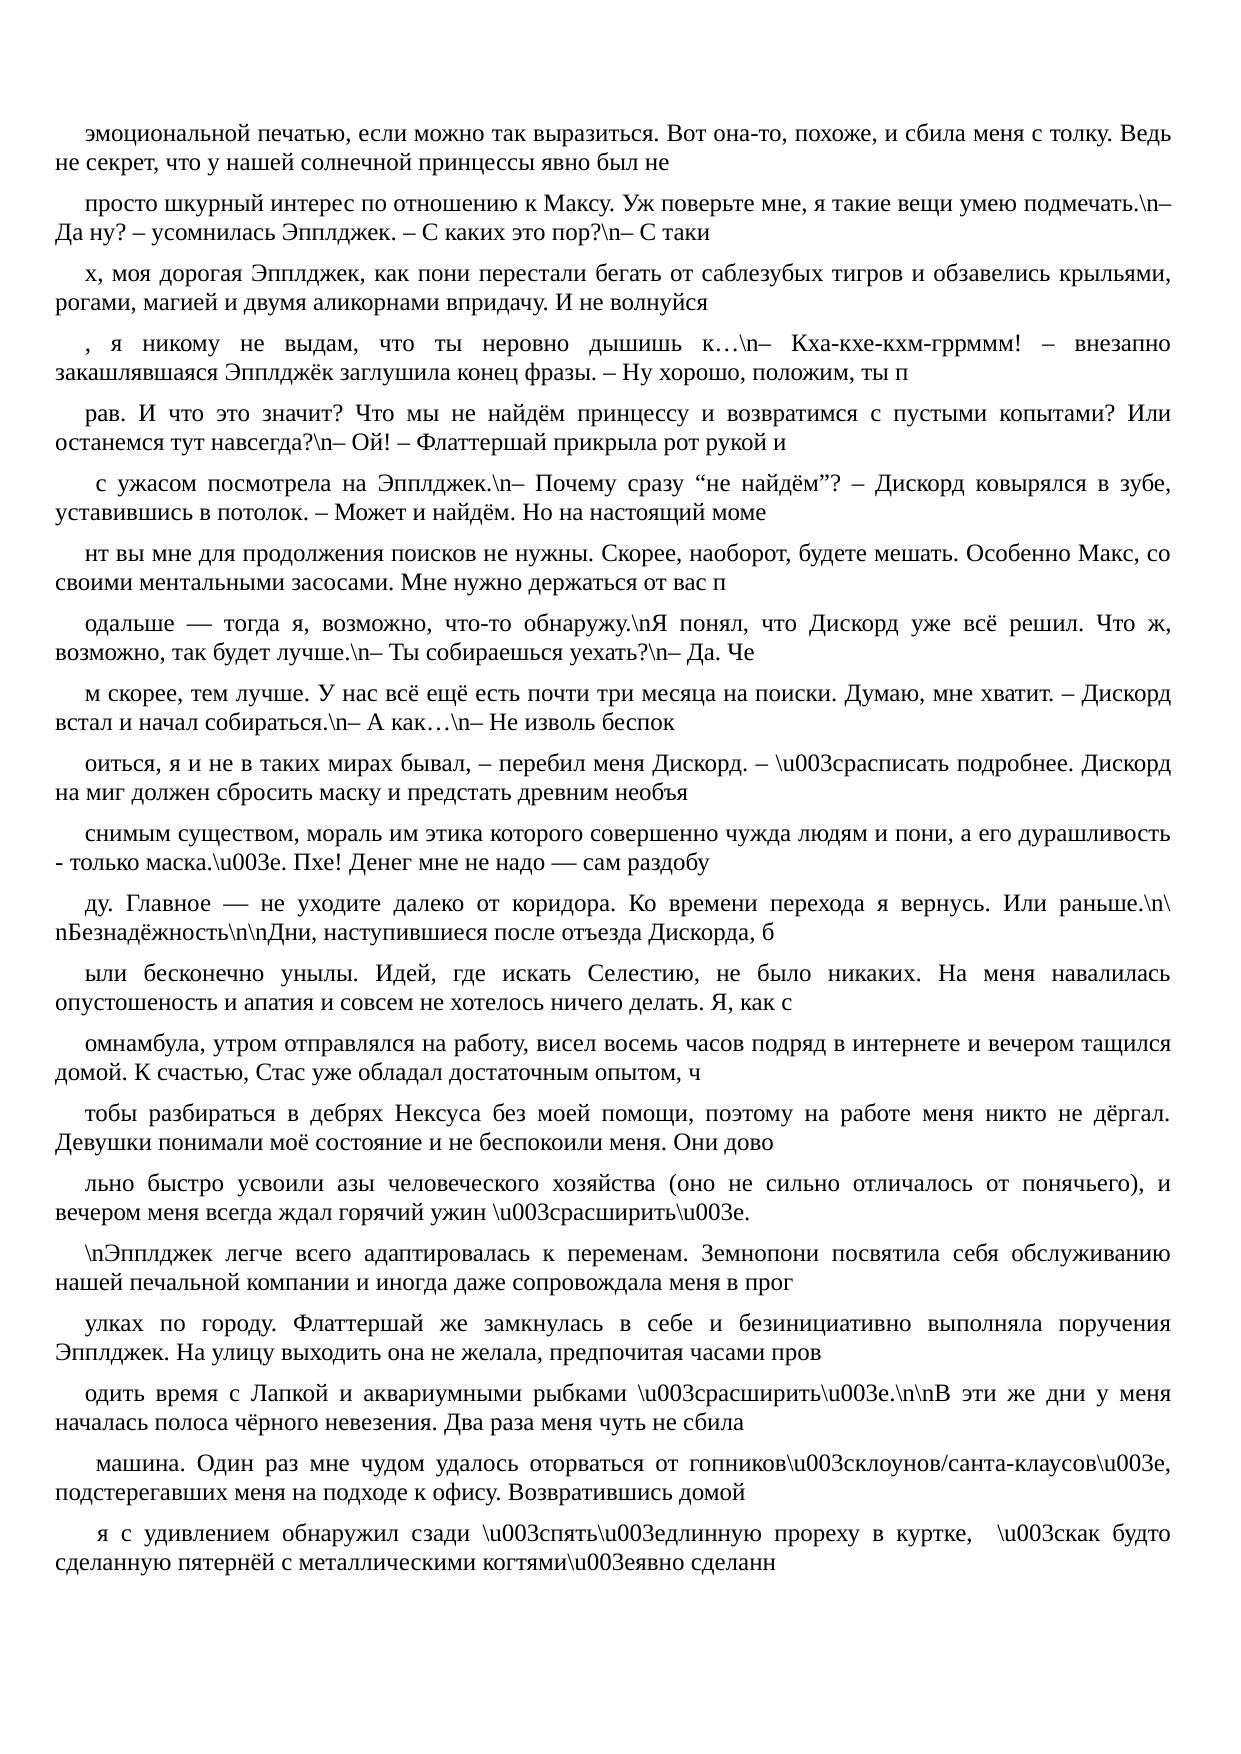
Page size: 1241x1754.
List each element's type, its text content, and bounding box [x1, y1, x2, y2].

text оиться, я и не в таких мирах бывал, – перебил меня Дискорд. – \u003cрасписать подробнее. Дискорд на миг должен сбросить маску и предстать древним необъя [55, 748, 1172, 806]
text рав. И что это значит? Что мы не найдём принцессу и возвратимся с пустыми копытами? Или останемся тут навсегда?\n– Ой! – Флаттершай прикрыла рот рукой и [55, 398, 1172, 456]
text снимым существом, мораль им этика которого совершенно чужда людям и пони, а его дурашливость - только маска.\u003e. Пхе! Денег мне не надо — сам раздобу [55, 818, 1172, 876]
text омнамбула, утром отправлялся на работу, висел восемь часов подряд в интернете и вечером тащился домой. К счастью, Стас уже обладал достаточным опытом, ч [55, 1028, 1172, 1086]
text одить время с Лапкой и аквариумными рыбками \u003cрасширить\u003e.\n\nВ эти же дни у меня началась полоса чёрного невезения. Два раза меня чуть не сбила [55, 1378, 1172, 1436]
text я с удивлением обнаружил сзади \u003cпять\u003eдлинную прореху в куртке, \u003cкак будто сделанную пятернёй с металлическими когтями\u003eявно сделанн [55, 1518, 1172, 1576]
text м скорее, тем лучше. У нас всё ещё есть почти три месяца на поиски. Думаю, мне хватит. – Дискорд встал и начал собираться.\n– А как…\n– Не изволь беспок [55, 678, 1172, 736]
text просто шкурный интерес по отношению к Максу. Уж поверьте мне, я такие вещи умею подмечать.\n– Да ну? – усомнилась Эпплджек. – С каких это пор?\n– С таки [55, 188, 1172, 246]
text одальше — тогда я, возможно, что-то обнаружу.\nЯ понял, что Дискорд уже всё решил. Что ж, возможно, так будет лучше.\n– Ты собираешься уехать?\n– Да. Че [55, 608, 1172, 666]
text ду. Главное — не уходите далеко от коридора. Ко времени перехода я вернусь. Или раньше.\n\nБезнадёжность\n\nДни, наступившиеся после отъезда Дискорда, б [55, 888, 1172, 946]
text льно быстро усвоили азы человеческого хозяйства (оно не сильно отличалось от понячьего), и вечером меня всегда ждал горячий ужин \u003cрасширить\u003e. [55, 1168, 1172, 1226]
text нт вы мне для продолжения поисков не нужны. Скорее, наоборот, будете мешать. Особенно Макс, со своими ментальными засосами. Мне нужно держаться от вас п [55, 538, 1172, 596]
text эмоциональной печатью, если можно так выразиться. Вот она-то, похоже, и сбила меня с толку. Ведь не секрет, что у нашей солнечной принцессы явно был не [55, 118, 1172, 176]
text ыли бесконечно унылы. Идей, где искать Селестию, не было никаких. На меня навалилась опустошеность и апатия и совсем не хотелось ничего делать. Я, как с [55, 958, 1172, 1016]
text тобы разбираться в дебрях Нексуса без моей помощи, поэтому на работе меня никто не дёргал. Девушки понимали моё состояние и не беспокоили меня. Они дово [55, 1098, 1172, 1156]
text машина. Один раз мне чудом удалось оторваться от гопников\u003cклоунов/санта-клаусов\u003e, подстерегавших меня на подходе к офису. Возвратившись домой [55, 1448, 1172, 1506]
text х, моя дорогая Эпплджек, как пони перестали бегать от саблезубых тигров и обзавелись крыльями, рогами, магией и двумя аликорнами впридачу. И не волнуйся [55, 258, 1172, 316]
text , я никому не выдам, что ты неровно дышишь к…\n– Кха-кхе-кхм-гррммм! – внезапно закашлявшаяся Эпплджёк заглушила конец фразы. – Ну хорошо, положим, ты п [55, 328, 1172, 386]
text улках по городу. Флаттершай же замкнулась в себе и безинициативно выполняла поручения Эпплджек. На улицу выходить она не желала, предпочитая часами пров [55, 1308, 1172, 1366]
text с ужасом посмотрела на Эпплджек.\n– Почему сразу “не найдём”? – Дискорд ковырялся в зубе, уставившись в потолок. – Может и найдём. Но на настоящий моме [55, 468, 1172, 526]
text \nЭпплджек легче всего адаптировалась к переменам. Земнопони посвятила себя обслуживанию нашей печальной компании и иногда даже сопровождала меня в прог [55, 1238, 1172, 1296]
